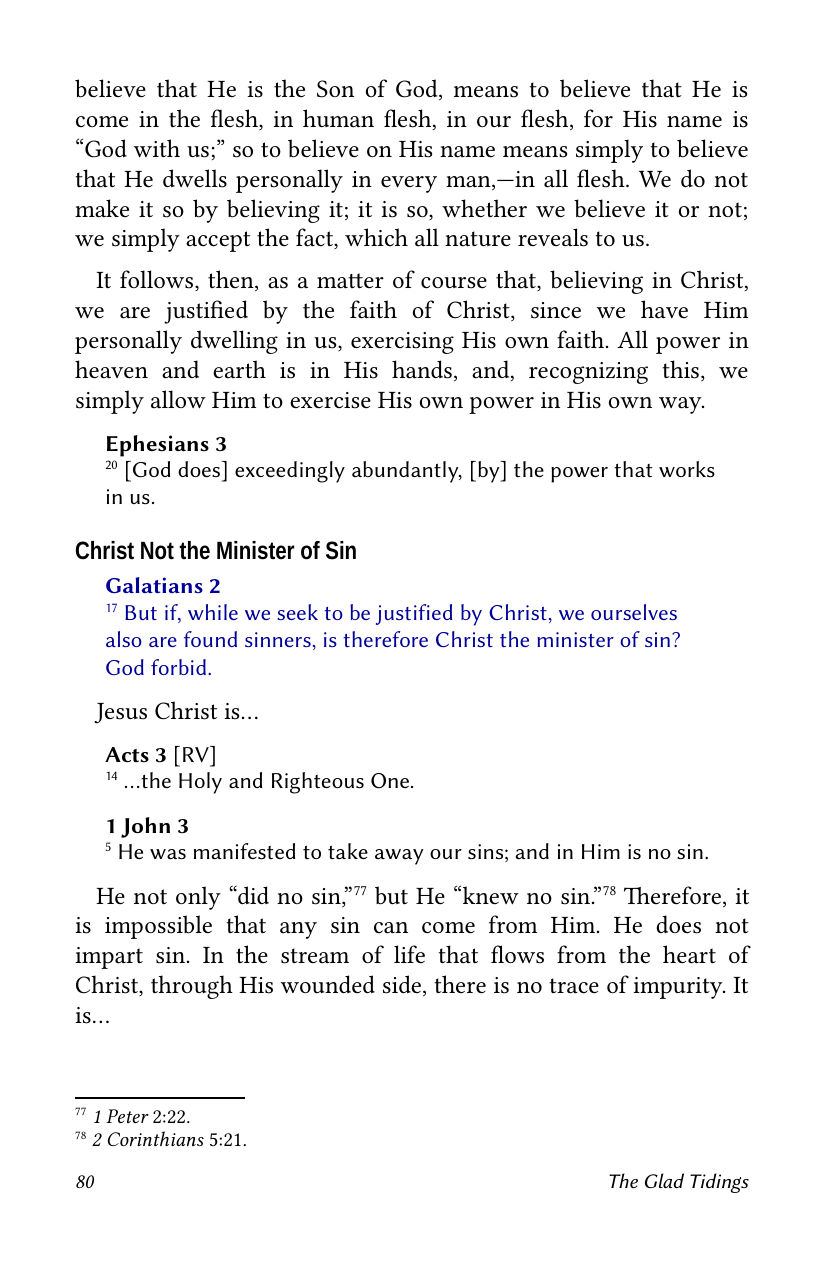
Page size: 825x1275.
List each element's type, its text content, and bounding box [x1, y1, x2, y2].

text 14 ...the Holy and Righteous One. [105, 768, 720, 794]
text 20 [God does] exceedingly abundantly, [by] the power that works in us. [105, 457, 720, 511]
text 1 John 3 [105, 813, 750, 839]
text 1 Peter 2:22. [75, 1104, 750, 1128]
text 2 Corinthians 5:21. [75, 1128, 750, 1152]
subtitle Christ Not the Minister of Sin [75, 536, 750, 564]
text Ephesians 3 [105, 431, 750, 457]
text Galatians 2 [105, 573, 750, 599]
text It follows, then, as a matter of course that, believing in Christ, we are justified by the faith of Christ, since we have Him personally dwelling in us, exercising His own faith. All power in heaven and earth is in His hands, and, recognizing this, we simply allow Him to exercise His own power in His own way. [75, 266, 750, 414]
text believe that He is the Son of God, means to believe that He is come in the flesh, in human flesh, in our flesh, for His name is “God with us;” so to believe on His name means simply to believe that He dwells personally in every man,—in all flesh. We do not make it so by believing it; it is so, whether we believe it or not; we simply accept the fact, which all nature reveals to us. [75, 75, 750, 253]
text Acts 3 [RV] [105, 742, 750, 768]
text Jesus Christ is… [75, 697, 750, 725]
text He not only “did no sin,” but He “knew no sin.” Therefore, it is impossible that any sin can come from Him. He does not impart sin. In the stream of life that flows from the heart of Christ, through His wounded side, there is no trace of impurity. It is... [75, 882, 750, 1030]
text 5 He was manifested to take away our sins; and in Him is no sin. [105, 839, 720, 865]
text 17 But if, while we seek to be justified by Christ, we ourselves also are found sinners, is therefore Christ the minister of sin? God forbid. [105, 599, 720, 681]
